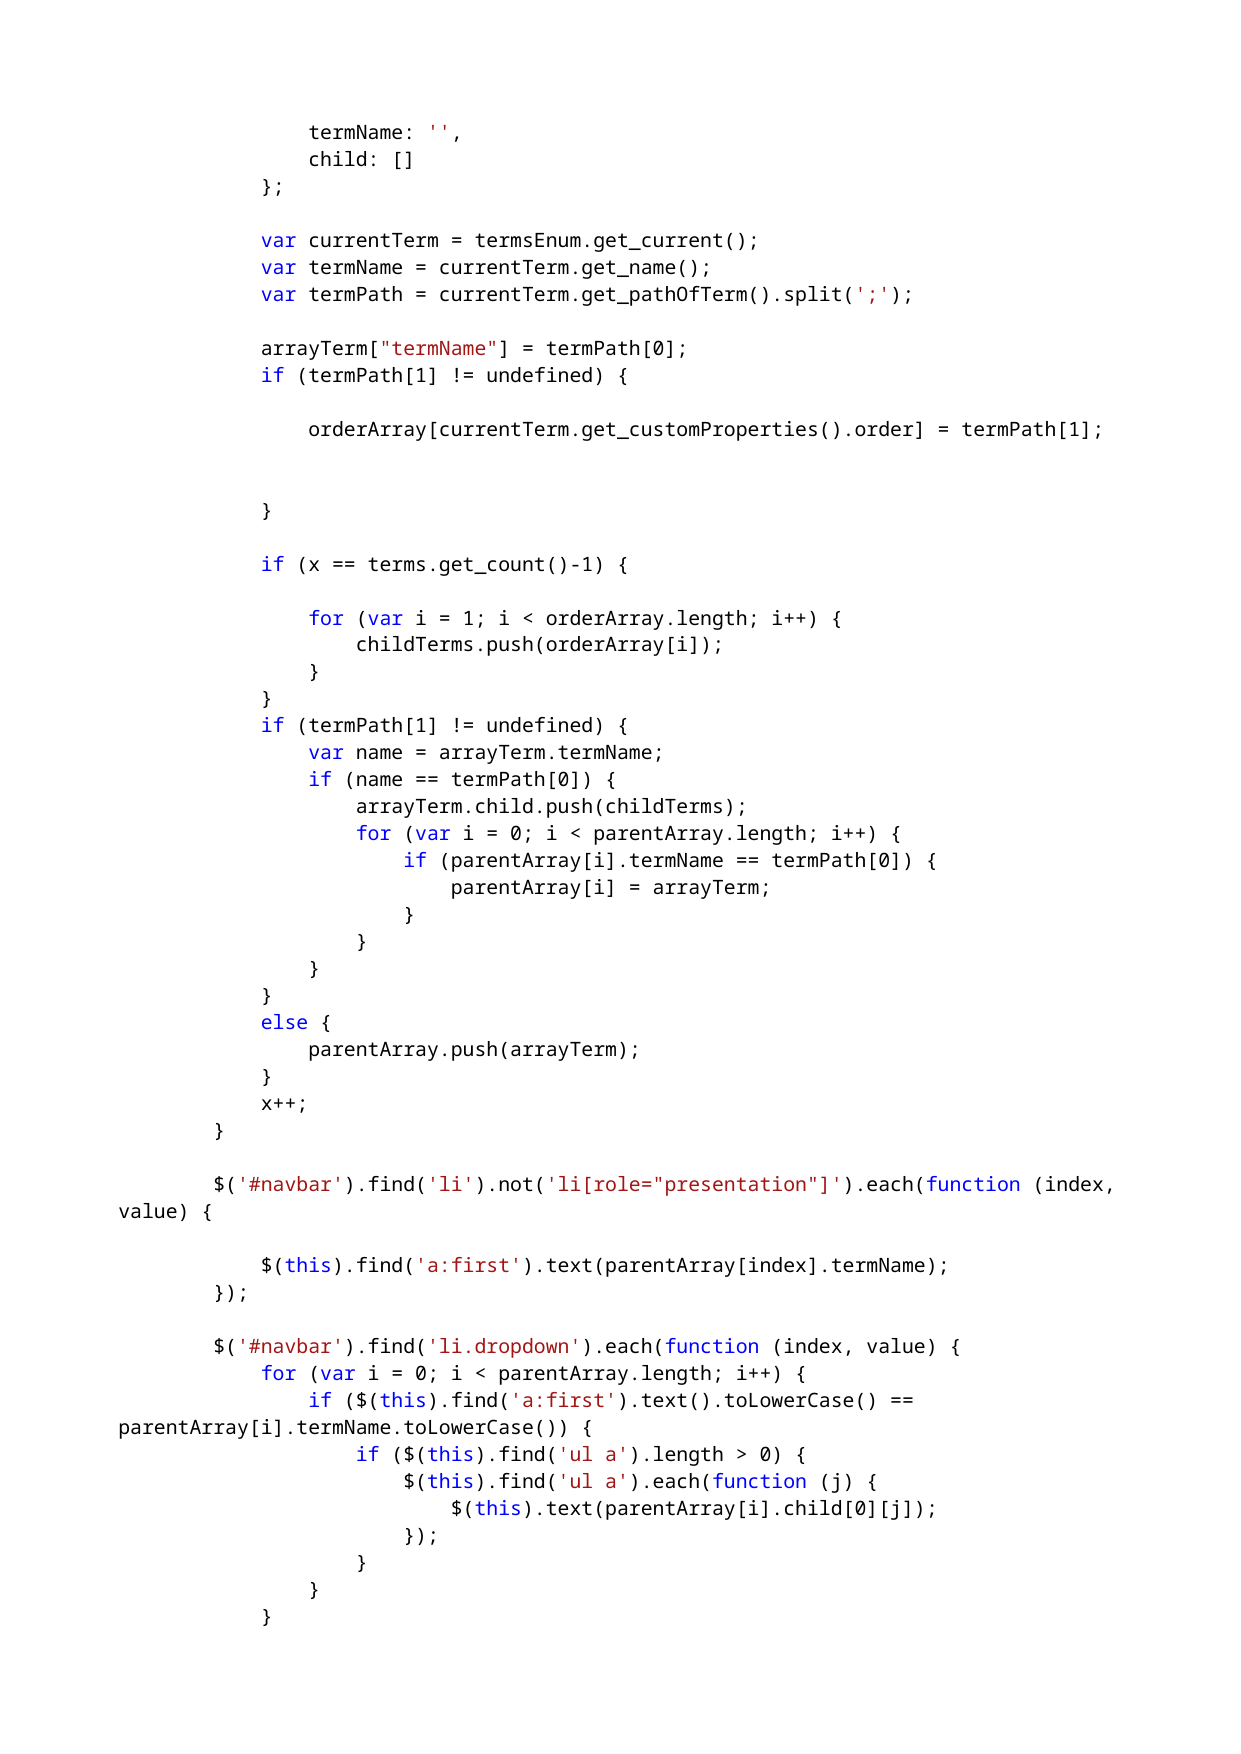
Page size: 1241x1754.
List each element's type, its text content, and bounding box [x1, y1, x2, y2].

text child: [] [118, 145, 1122, 172]
text $(this).text(parentArray[i].child[0][j]); [118, 1494, 1122, 1521]
text } [118, 1062, 1122, 1089]
text $(this).find('ul a').each(function (j) { [118, 1467, 1122, 1494]
text } [118, 1116, 1122, 1143]
text arrayTerm.child.push(childTerms); [118, 793, 1122, 819]
text parentArray[i] = arrayTerm; [118, 873, 1122, 901]
text if ($(this).find('a:first').text().toLowerCase() == parentArray[i].termName.toLowerCase()) { [118, 1386, 1122, 1440]
text arrayTerm["termName"] = termPath[0]; [118, 334, 1122, 361]
text for (var i = 0; i < parentArray.length; i++) { [118, 819, 1122, 847]
text termName: '', [118, 118, 1122, 145]
text } [118, 901, 1122, 927]
text if (parentArray[i].termName == termPath[0]) { [118, 847, 1122, 873]
text } [118, 1575, 1122, 1602]
text parentArray.push(arrayTerm); [118, 1035, 1122, 1062]
text } [118, 496, 1122, 523]
text }; [118, 172, 1122, 199]
text } [118, 1548, 1122, 1575]
text if (termPath[1] != undefined) { [118, 712, 1122, 739]
text if (x == terms.get_count()-1) { [118, 550, 1122, 577]
text } [118, 658, 1122, 685]
text var termName = currentTerm.get_name(); [118, 253, 1122, 280]
text if ($(this).find('ul a').length > 0) { [118, 1440, 1122, 1467]
text x++; [118, 1089, 1122, 1116]
text var name = arrayTerm.termName; [118, 739, 1122, 766]
text $('#navbar').find('li').not('li[role="presentation"]').each(function (index, value) { [118, 1170, 1122, 1224]
text } [118, 927, 1122, 954]
text } [118, 981, 1122, 1008]
text }); [118, 1521, 1122, 1548]
text childTerms.push(orderArray[i]); [118, 631, 1122, 658]
text $('#navbar').find('li.dropdown').each(function (index, value) { [118, 1332, 1122, 1359]
text else { [118, 1008, 1122, 1035]
text orderArray[currentTerm.get_customProperties().order] = termPath[1]; [118, 415, 1122, 442]
text var currentTerm = termsEnum.get_current(); [118, 226, 1122, 253]
text for (var i = 0; i < parentArray.length; i++) { [118, 1359, 1122, 1386]
text } [118, 954, 1122, 981]
text } [118, 685, 1122, 712]
text }); [118, 1278, 1122, 1305]
text if (termPath[1] != undefined) { [118, 361, 1122, 388]
text var termPath = currentTerm.get_pathOfTerm().split(';'); [118, 280, 1122, 307]
text for (var i = 1; i < orderArray.length; i++) { [118, 604, 1122, 631]
text } [118, 1602, 1122, 1629]
text $(this).find('a:first').text(parentArray[index].termName); [118, 1251, 1122, 1278]
text if (name == termPath[0]) { [118, 766, 1122, 793]
